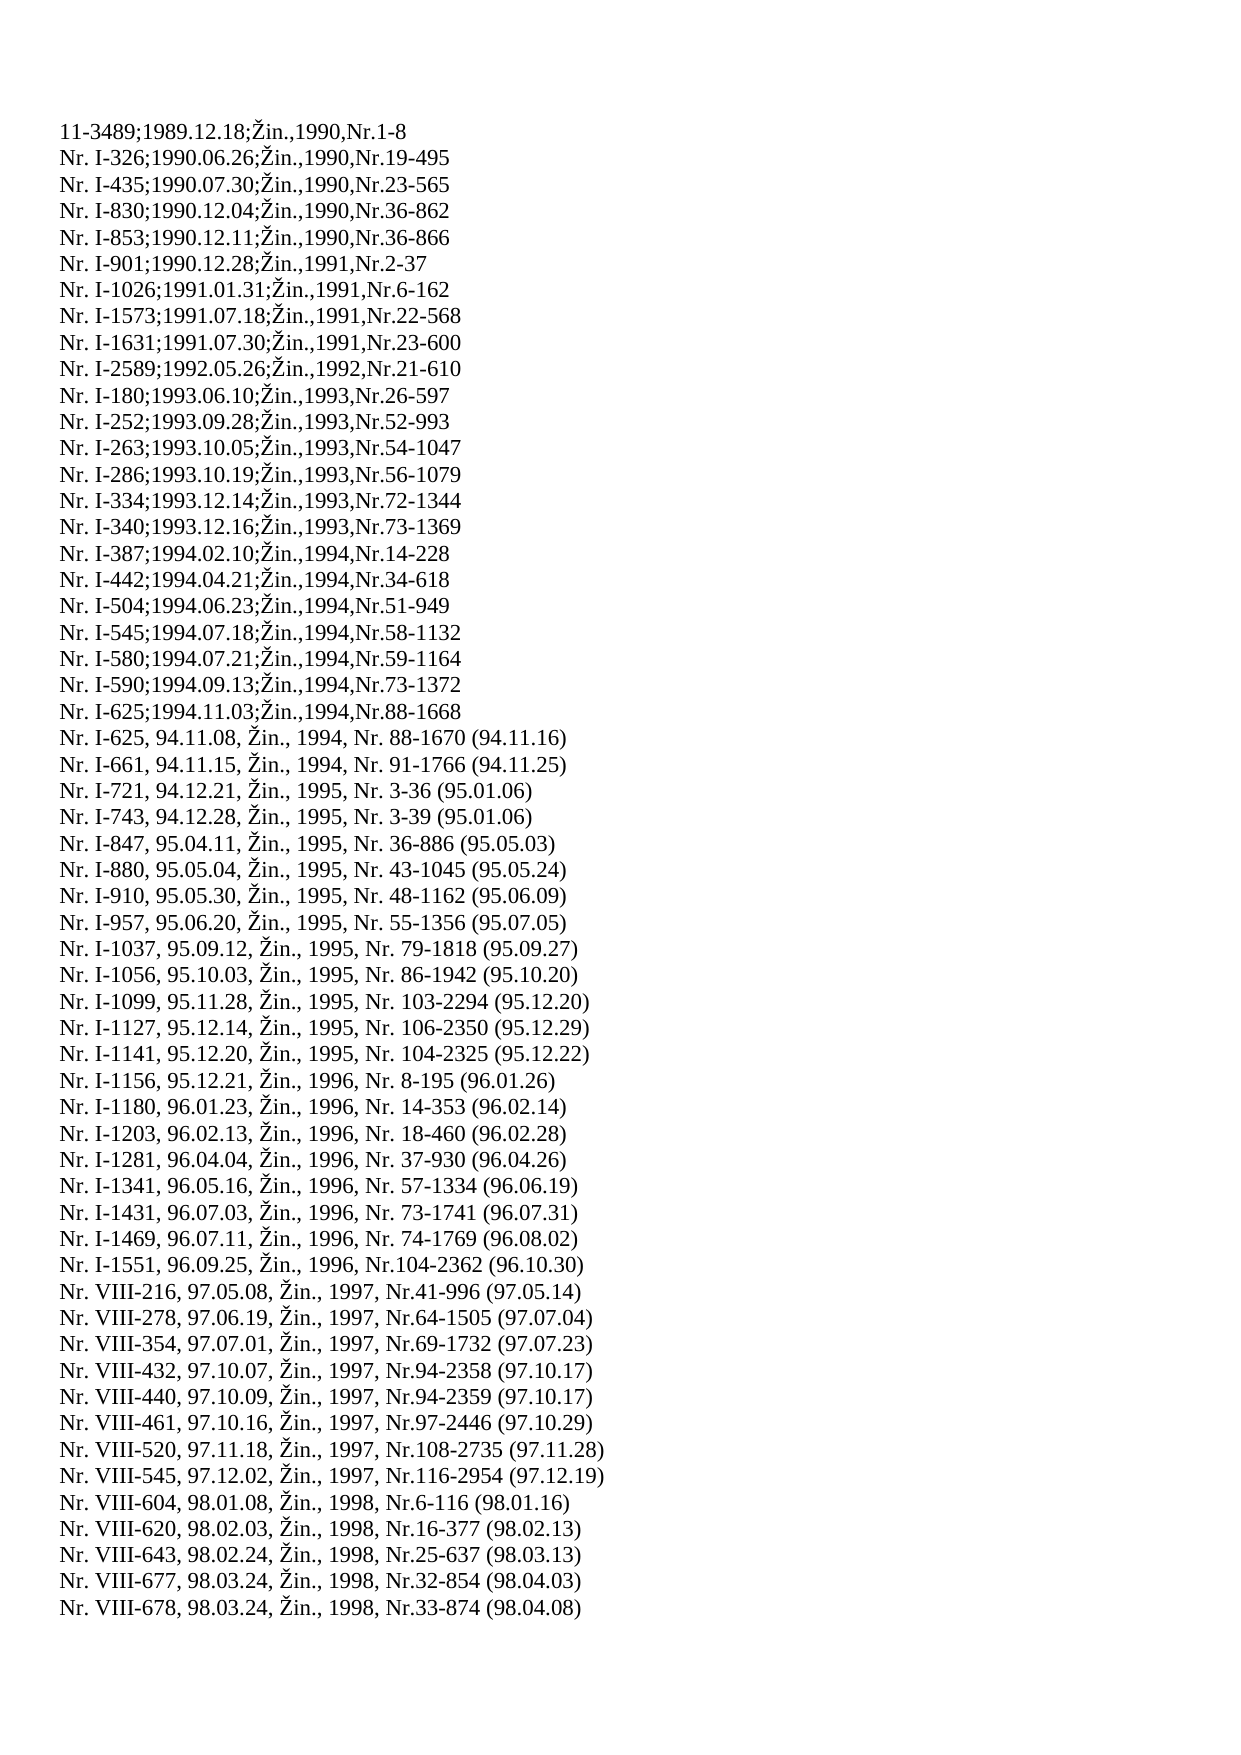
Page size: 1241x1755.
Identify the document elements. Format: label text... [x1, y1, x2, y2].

text Nr. VIII-545, 97.12.02, Žin., 1997, Nr.116-2954 (97.12.19) [59, 1462, 1122, 1488]
text Nr. I-387;1994.02.10;Žin.,1994,Nr.14-228 [59, 540, 1122, 566]
text Nr. I-435;1990.07.30;Žin.,1990,Nr.23-565 [59, 171, 1122, 197]
text Nr. VIII-620, 98.02.03, Žin., 1998, Nr.16-377 (98.02.13) [59, 1515, 1122, 1541]
text Nr. I-1469, 96.07.11, Žin., 1996, Nr. 74-1769 (96.08.02) [59, 1225, 1122, 1251]
text Nr. I-1099, 95.11.28, Žin., 1995, Nr. 103-2294 (95.12.20) [59, 988, 1122, 1014]
text Nr. I-910, 95.05.30, Žin., 1995, Nr. 48-1162 (95.06.09) [59, 882, 1122, 909]
text Nr. VIII-216, 97.05.08, Žin., 1997, Nr.41-996 (97.05.14) [59, 1278, 1122, 1304]
text Nr. VIII-604, 98.01.08, Žin., 1998, Nr.6-116 (98.01.16) [59, 1488, 1122, 1515]
text Nr. I-1156, 95.12.21, Žin., 1996, Nr. 8-195 (96.01.26) [59, 1067, 1122, 1093]
text Nr. I-1026;1991.01.31;Žin.,1991,Nr.6-162 [59, 276, 1122, 303]
text Nr. VIII-677, 98.03.24, Žin., 1998, Nr.32-854 (98.04.03) [59, 1568, 1122, 1594]
text Nr. I-504;1994.06.23;Žin.,1994,Nr.51-949 [59, 592, 1122, 619]
text Nr. I-830;1990.12.04;Žin.,1990,Nr.36-862 [59, 197, 1122, 223]
text Nr. I-1551, 96.09.25, Žin., 1996, Nr.104-2362 (96.10.30) [59, 1251, 1122, 1278]
text Nr. VIII-461, 97.10.16, Žin., 1997, Nr.97-2446 (97.10.29) [59, 1409, 1122, 1436]
text Nr. I-263;1993.10.05;Žin.,1993,Nr.54-1047 [59, 434, 1122, 461]
text Nr. I-1127, 95.12.14, Žin., 1995, Nr. 106-2350 (95.12.29) [59, 1014, 1122, 1041]
text Nr. I-743, 94.12.28, Žin., 1995, Nr. 3-39 (95.01.06) [59, 803, 1122, 830]
text Nr. I-2589;1992.05.26;Žin.,1992,Nr.21-610 [59, 355, 1122, 382]
text Nr. I-326;1990.06.26;Žin.,1990,Nr.19-495 [59, 144, 1122, 171]
text Nr. I-853;1990.12.11;Žin.,1990,Nr.36-866 [59, 223, 1122, 250]
text Nr. I-1631;1991.07.30;Žin.,1991,Nr.23-600 [59, 329, 1122, 355]
text Nr. I-1180, 96.01.23, Žin., 1996, Nr. 14-353 (96.02.14) [59, 1093, 1122, 1119]
text Nr. I-334;1993.12.14;Žin.,1993,Nr.72-1344 [59, 487, 1122, 513]
text Nr. I-847, 95.04.11, Žin., 1995, Nr. 36-886 (95.05.03) [59, 830, 1122, 856]
text Nr. I-442;1994.04.21;Žin.,1994,Nr.34-618 [59, 566, 1122, 592]
text Nr. I-901;1990.12.28;Žin.,1991,Nr.2-37 [59, 250, 1122, 276]
text Nr. I-590;1994.09.13;Žin.,1994,Nr.73-1372 [59, 672, 1122, 698]
text 11-3489;1989.12.18;Žin.,1990,Nr.1-8 [59, 118, 1122, 144]
text Nr. I-1573;1991.07.18;Žin.,1991,Nr.22-568 [59, 303, 1122, 329]
text Nr. VIII-354, 97.07.01, Žin., 1997, Nr.69-1732 (97.07.23) [59, 1330, 1122, 1357]
text Nr. I-1431, 96.07.03, Žin., 1996, Nr. 73-1741 (96.07.31) [59, 1199, 1122, 1225]
text Nr. VIII-432, 97.10.07, Žin., 1997, Nr.94-2358 (97.10.17) [59, 1357, 1122, 1383]
text Nr. I-957, 95.06.20, Žin., 1995, Nr. 55-1356 (95.07.05) [59, 909, 1122, 935]
text Nr. I-1203, 96.02.13, Žin., 1996, Nr. 18-460 (96.02.28) [59, 1119, 1122, 1146]
text Nr. VIII-440, 97.10.09, Žin., 1997, Nr.94-2359 (97.10.17) [59, 1383, 1122, 1409]
text Nr. I-180;1993.06.10;Žin.,1993,Nr.26-597 [59, 382, 1122, 408]
text Nr. VIII-643, 98.02.24, Žin., 1998, Nr.25-637 (98.03.13) [59, 1541, 1122, 1568]
text Nr. I-1141, 95.12.20, Žin., 1995, Nr. 104-2325 (95.12.22) [59, 1041, 1122, 1067]
text Nr. I-625;1994.11.03;Žin.,1994,Nr.88-1668 [59, 698, 1122, 724]
text Nr. I-661, 94.11.15, Žin., 1994, Nr. 91-1766 (94.11.25) [59, 751, 1122, 777]
text Nr. I-286;1993.10.19;Žin.,1993,Nr.56-1079 [59, 461, 1122, 487]
text Nr. I-625, 94.11.08, Žin., 1994, Nr. 88-1670 (94.11.16) [59, 724, 1122, 751]
text Nr. I-880, 95.05.04, Žin., 1995, Nr. 43-1045 (95.05.24) [59, 856, 1122, 882]
text Nr. I-580;1994.07.21;Žin.,1994,Nr.59-1164 [59, 645, 1122, 672]
text Nr. I-1281, 96.04.04, Žin., 1996, Nr. 37-930 (96.04.26) [59, 1146, 1122, 1172]
text Nr. I-721, 94.12.21, Žin., 1995, Nr. 3-36 (95.01.06) [59, 777, 1122, 803]
text Nr. I-1037, 95.09.12, Žin., 1995, Nr. 79-1818 (95.09.27) [59, 935, 1122, 961]
text Nr. VIII-520, 97.11.18, Žin., 1997, Nr.108-2735 (97.11.28) [59, 1436, 1122, 1462]
text Nr. I-252;1993.09.28;Žin.,1993,Nr.52-993 [59, 408, 1122, 434]
text Nr. I-545;1994.07.18;Žin.,1994,Nr.58-1132 [59, 619, 1122, 645]
text Nr. I-1341, 96.05.16, Žin., 1996, Nr. 57-1334 (96.06.19) [59, 1172, 1122, 1199]
text Nr. VIII-678, 98.03.24, Žin., 1998, Nr.33-874 (98.04.08) [59, 1594, 1122, 1620]
text Nr. I-340;1993.12.16;Žin.,1993,Nr.73-1369 [59, 513, 1122, 540]
text Nr. VIII-278, 97.06.19, Žin., 1997, Nr.64-1505 (97.07.04) [59, 1304, 1122, 1330]
text Nr. I-1056, 95.10.03, Žin., 1995, Nr. 86-1942 (95.10.20) [59, 961, 1122, 988]
